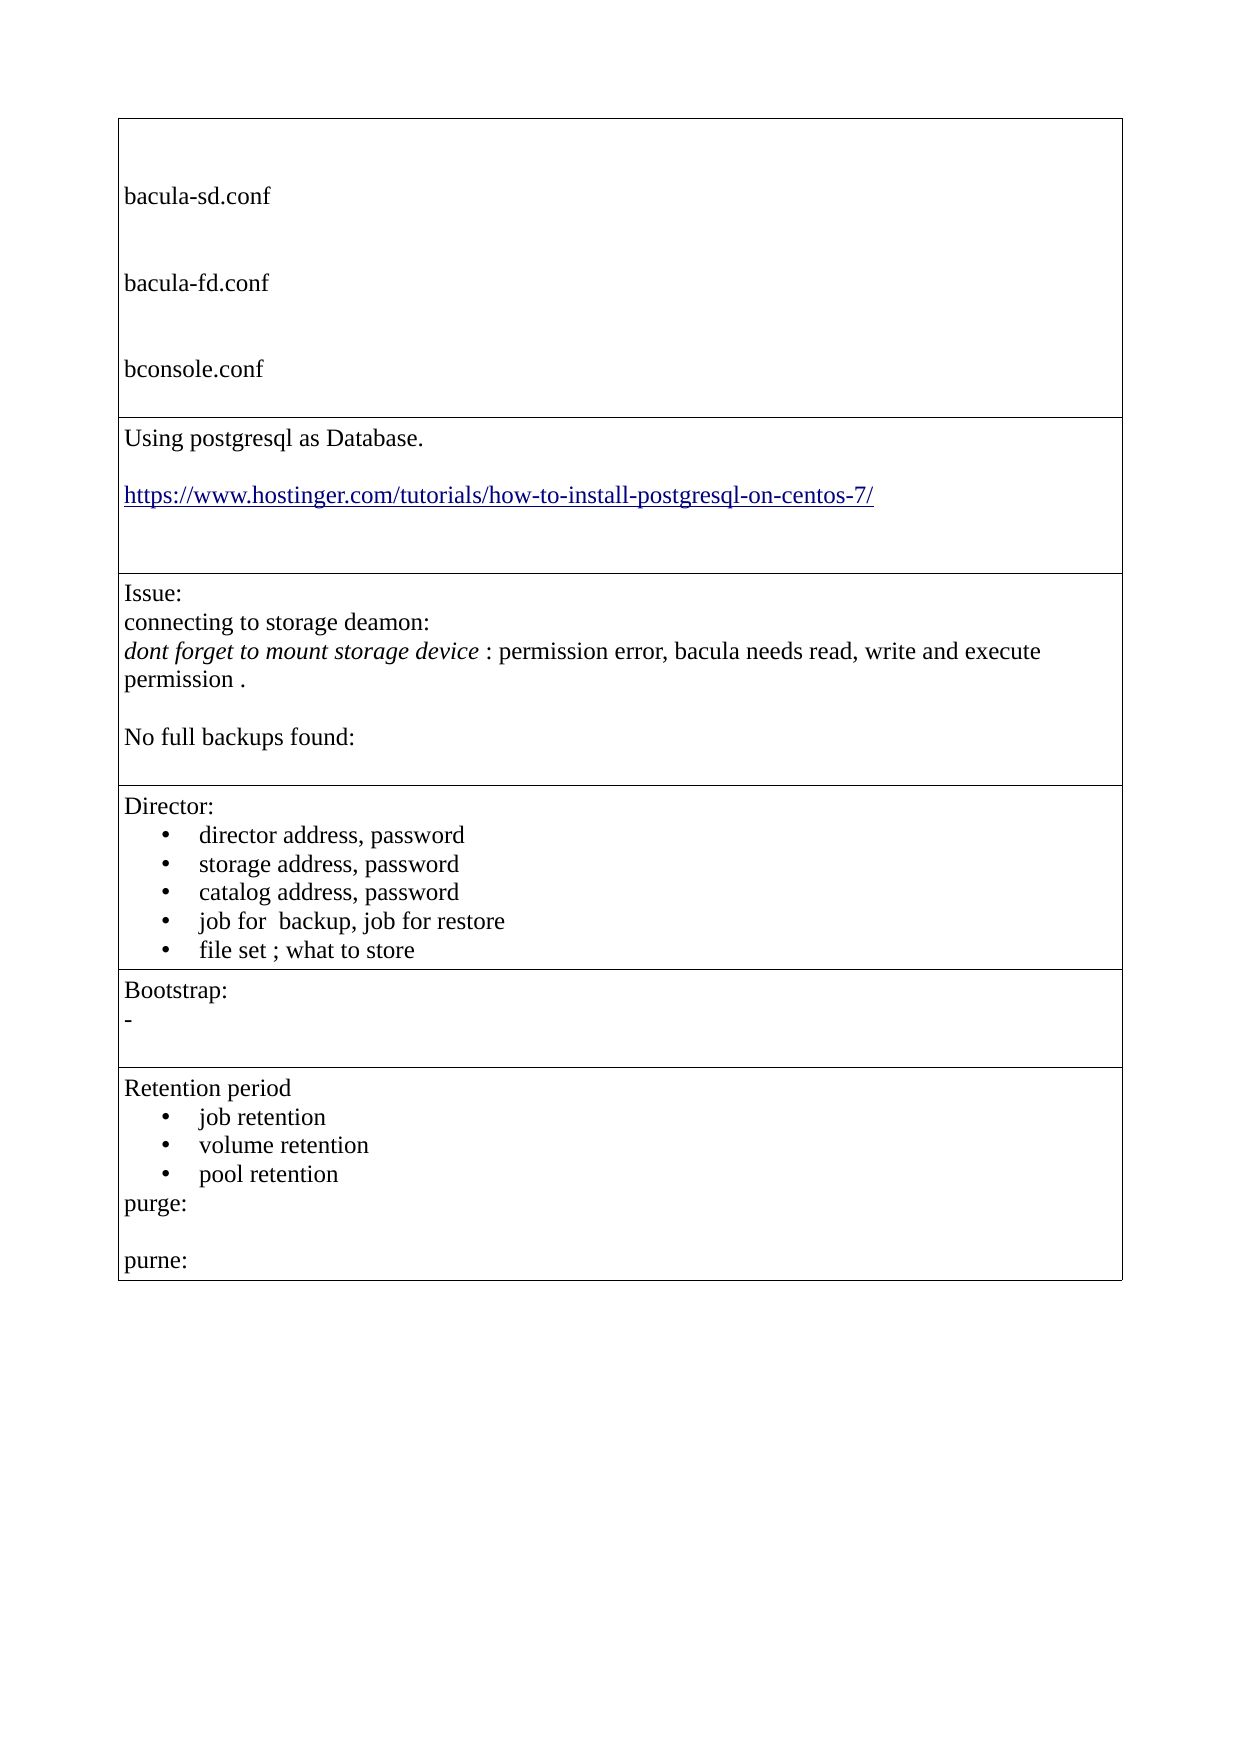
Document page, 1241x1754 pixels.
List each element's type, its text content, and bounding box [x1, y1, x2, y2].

table_cell bacula-sd.conf bacula-fd.conf bconsole.conf [119, 119, 1122, 417]
table_cell Director: director address, password storage address, password catalog address, password job for backup, job for restore file set ; what to store [119, 786, 1122, 969]
table_cell Retention period job retention volume retention pool retention purge: purne: [119, 1068, 1122, 1280]
table_cell Bootstrap: - [119, 970, 1122, 1067]
table_cell Issue: connecting to storage deamon: dont forget to mount storage device : permission error, bacula needs read, write and execute permission . No full backups found: [119, 574, 1122, 785]
table_cell Using postgresql as Database. https://www.hostinger.com/tutorials/how-to-install-postgresql-on-centos-7/ [119, 418, 1122, 572]
